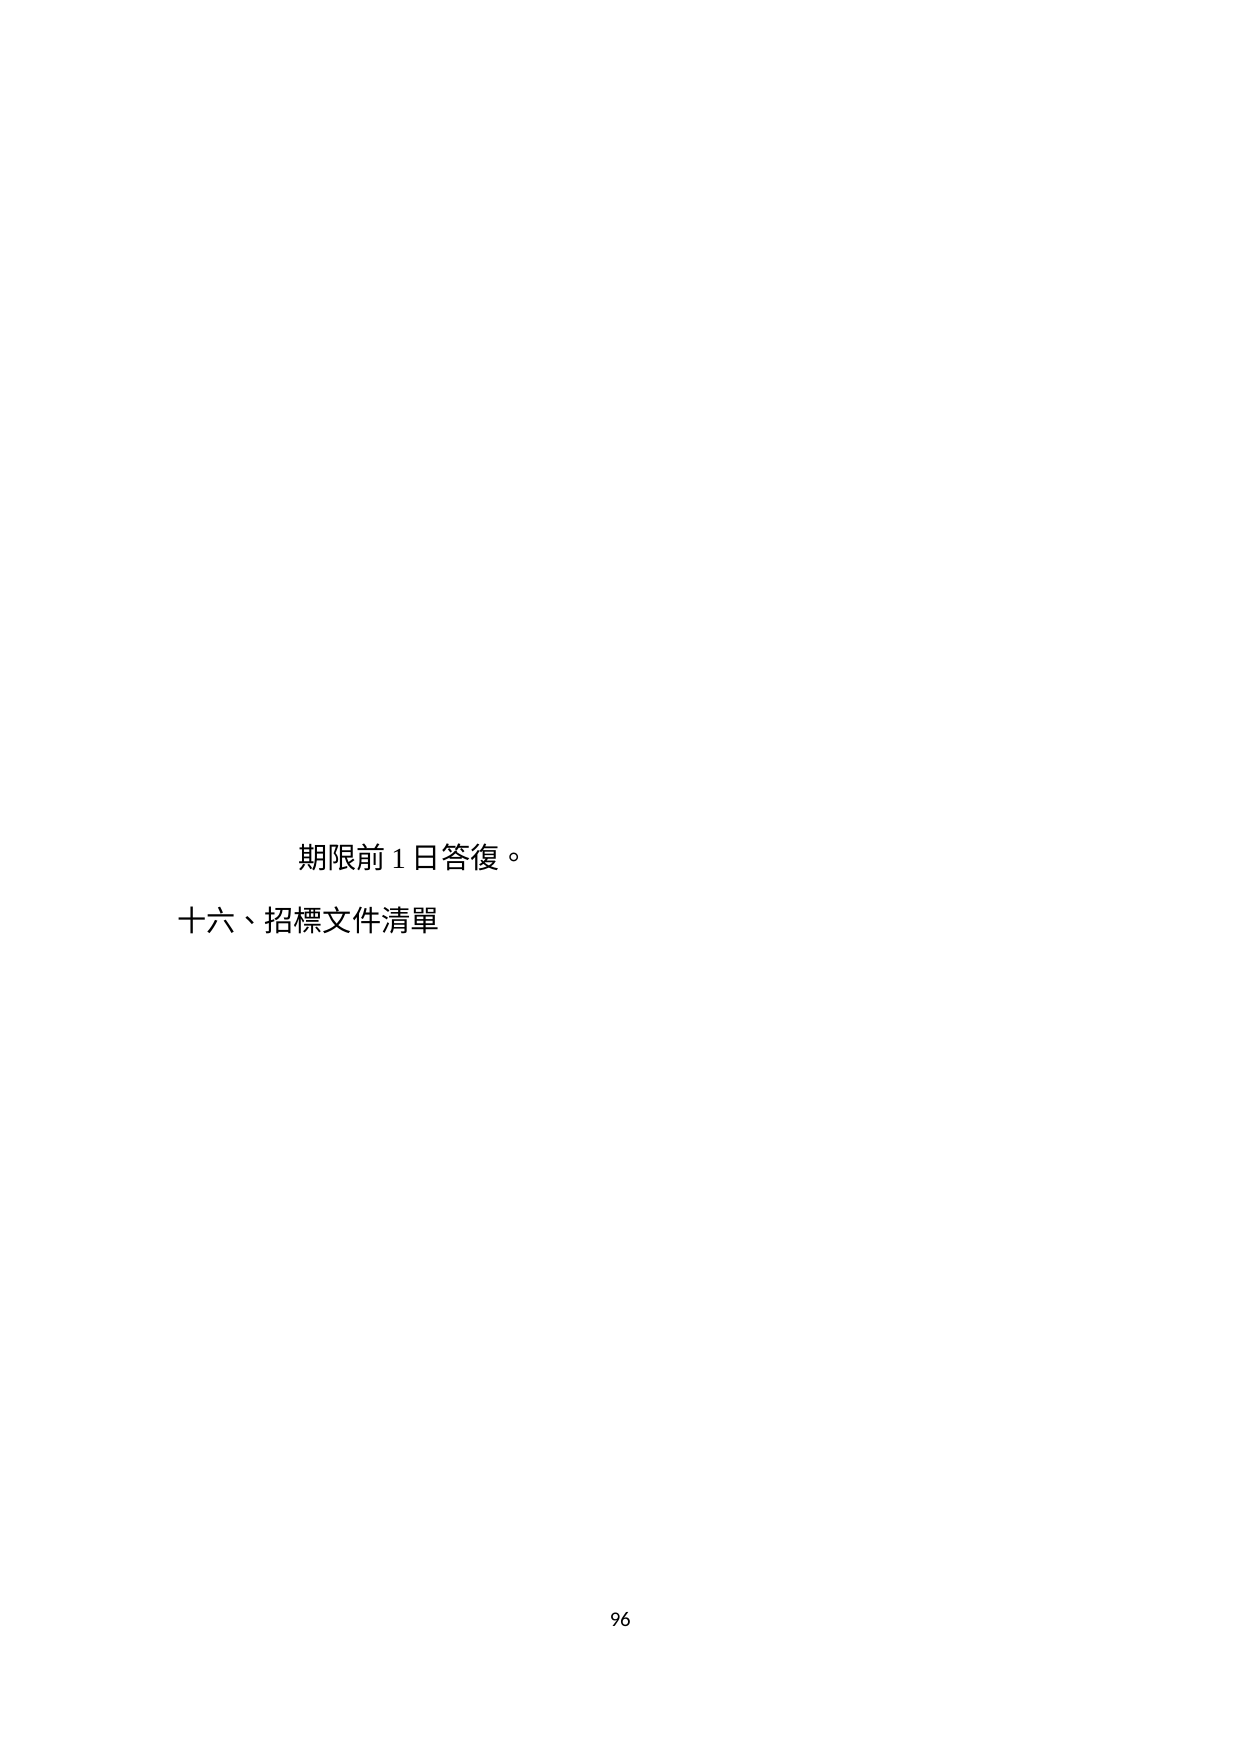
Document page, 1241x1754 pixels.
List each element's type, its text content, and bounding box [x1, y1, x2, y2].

list 期限前1日答復。 [242, 814, 1092, 877]
text 十六、招標文件清單 [148, 877, 1092, 939]
